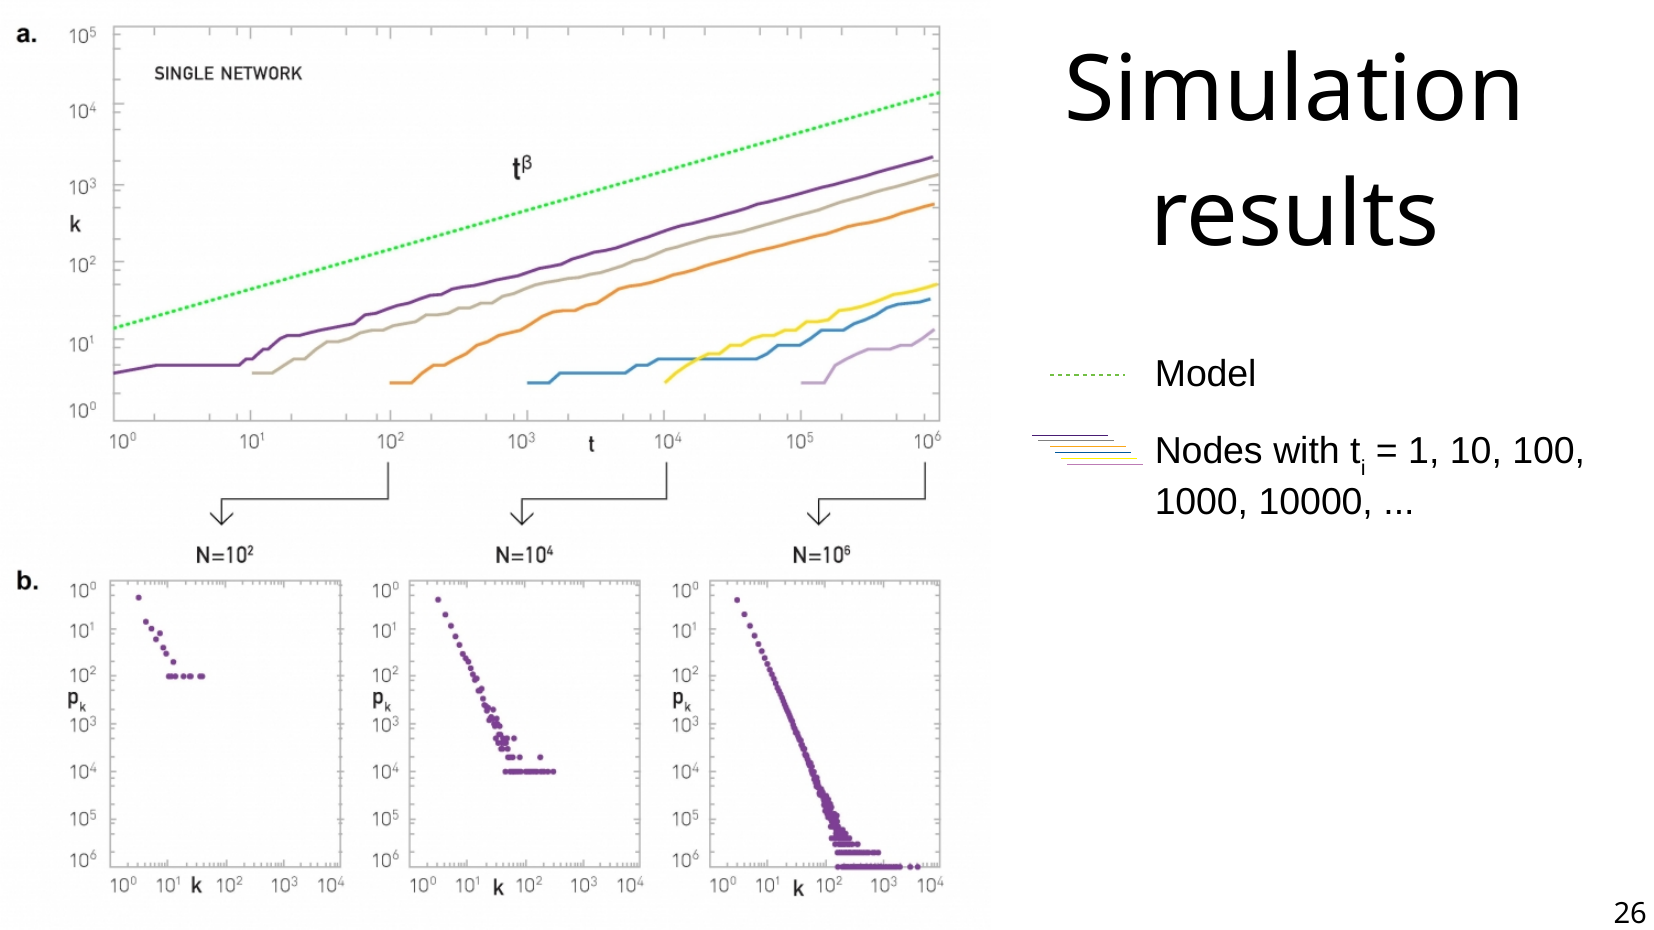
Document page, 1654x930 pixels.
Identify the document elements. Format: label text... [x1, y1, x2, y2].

title Simulation results [1020, 0, 1571, 301]
text_box Model [1140, 344, 1606, 402]
text_box Nodes with ti = 1, 10, 100, 1000, 10000, ... [1140, 421, 1606, 530]
picture [0, 0, 991, 930]
